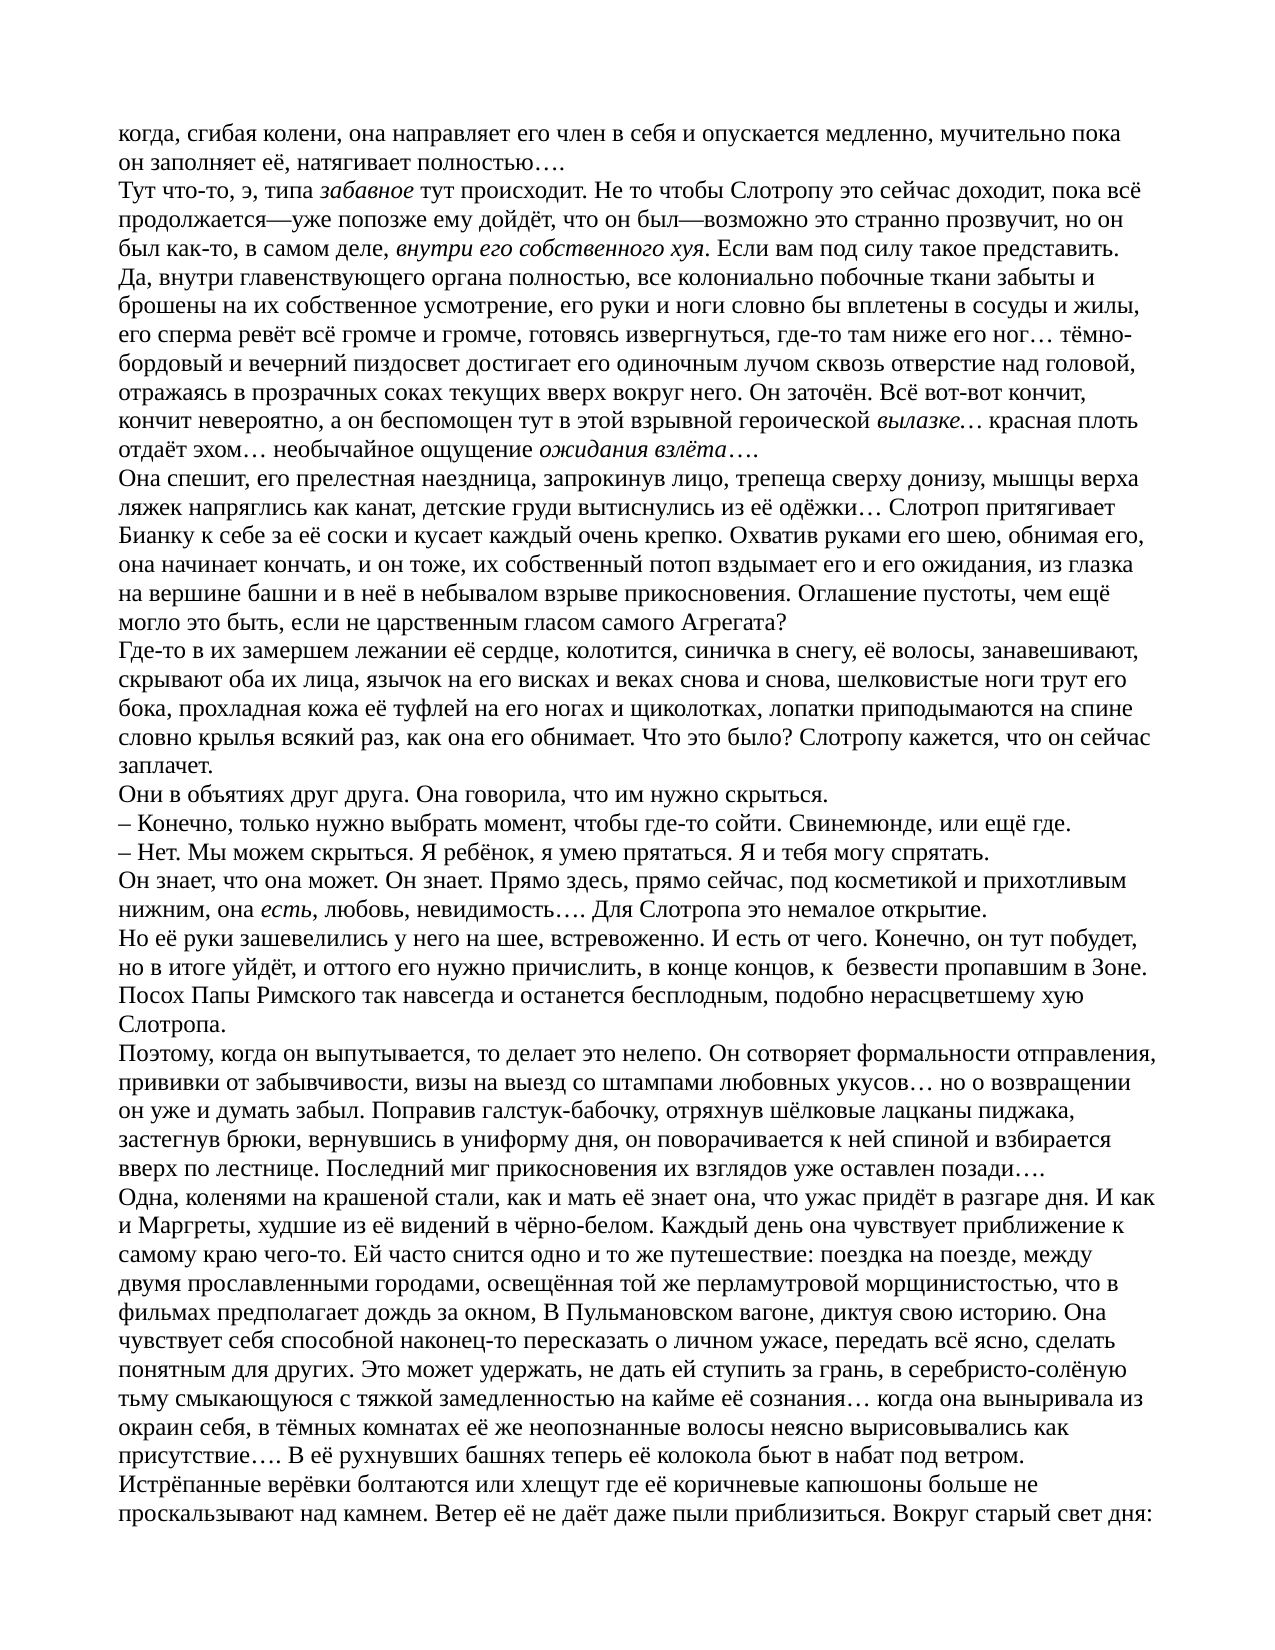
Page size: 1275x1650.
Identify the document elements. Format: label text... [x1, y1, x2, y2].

text – Конечно, только нужно выбрать момент, чтобы где-то сойти. Свинемюнде, или ещё где. [118, 808, 1157, 837]
text Они в объятиях друг друга. Она говорила, что им нужно скрыться. [118, 779, 1157, 808]
text Где-то в их замершем лежании её сердце, колотится, синичка в снегу, её волосы, занавешивают, скрывают оба их лица, язычок на его висках и веках снова и снова, шелковистые ноги трут его бока, прохладная кожа её туфлей на его ногах и щиколотках, лопатки приподымаются на спине словно крылья всякий раз, как она его обнимает. Что это было? Слотропу кажется, что он сейчас заплачет. [118, 636, 1157, 779]
text Но её руки зашевелились у него на шее, встревоженно. И есть от чего. Конечно, он тут побудет, но в итоге уйдёт, и оттого его нужно причислить, в конце концов, к безвести пропавшим в Зоне. Посох Папы Римского так навсегда и останется бесплодным, подобно нерасцветшему хую Слотропа. [118, 923, 1157, 1038]
text Одна, коленями на крашеной стали, как и мать её знает она, что ужас придёт в разгаре дня. И как и Маргреты, худшие из её видений в чёрно-белом. Каждый день она чувствует приближение к самому краю чего-то. Ей часто снится одно и то же путешествие: поездка на поезде, между двумя прославленными городами, освещённая той же перламутровой морщинистостью, что в фильмах предполагает дождь за окном, В Пульмановском вагоне, диктуя свою историю. Она чувствует себя способной наконец-то пересказать о личном ужасе, передать всё ясно, сделать понятным для других. Это может удержать, не дать ей ступить за грань, в серебристо-солёную тьму смыкающуюся с тяжкой замедленностью на кайме её сознания… когда она выныривала из окраин себя, в тёмных комнатах её же неопознанные волосы неясно вырисовывались как присутствие…. В её рухнувших башнях теперь её колокола бьют в набат под ветром. Истрёпанные верёвки болтаются или хлещут где её коричневые капюшоны больше не проскальзывают над камнем. Ветер её не даёт даже пыли приблизиться. Вокруг старый свет дня: [118, 1182, 1157, 1527]
text Поэтому, когда он выпутывается, то делает это нелепо. Он сотворяет формальности отправления, прививки от забывчивости, визы на выезд со штампами любовных укусов… но о возвращении он уже и думать забыл. Поправив галстук-бабочку, отряхнув шёлковые лацканы пиджака, застегнув брюки, вернувшись в униформу дня, он поворачивается к ней спиной и взбирается вверх по лестнице. Последний миг прикосновения их взглядов уже оставлен позади…. [118, 1038, 1157, 1182]
text Он знает, что она может. Он знает. Прямо здесь, прямо сейчас, под косметикой и прихотливым нижним, она есть, любовь, невидимость…. Для Слотропа это немалое открытие. [118, 866, 1157, 923]
text Она спешит, его прелестная наездница, запрокинув лицо, трепеща сверху донизу, мышцы верха ляжек напряглись как канат, детские груди вытиснулись из её одёжки… Слотроп притягивает Бианку к себе за её соски и кусает каждый очень крепко. Охватив руками его шею, обнимая его, она начинает кончать, и он тоже, их собственный потоп вздымает его и его ожидания, из глазка на вершине башни и в неё в небывалом взрыве прикосновения. Оглашение пустоты, чем ещё могло это быть, если не царственным гласом самого Агрегата? [118, 463, 1157, 636]
text Тут что-то, э, типа забавное тут происходит. Не то чтобы Слотропу это сейчас доходит, пока всё продолжается—уже попозже ему дойдёт, что он был—возможно это странно прозвучит, но он был как-то, в самом деле, внутри его собственного хуя. Если вам под силу такое представить. Да, внутри главенствующего органа полностью, все колониально побочные ткани забыты и брошены на их собственное усмотрение, его руки и ноги словно бы вплетены в сосуды и жилы, его сперма ревёт всё громче и громче, готовясь извергнуться, где-то там ниже его ног… тёмно-бордовый и вечерний пиздосвет достигает его одиночным лучом сквозь отверстие над головой, отражаясь в прозрачных соках текущих вверх вокруг него. Он заточён. Всё вот-вот кончит, кончит невероятно, а он беспомощен тут в этой взрывной героической вылазке… красная плоть отдаёт эхом… необычайное ощущение ожидания взлёта…. [118, 176, 1157, 463]
text когда, сгибая колени, она направляет его член в себя и опускается медленно, мучительно пока он заполняет её, натягивает полностью…. [118, 118, 1157, 176]
text – Нет. Мы можем скрыться. Я ребёнок, я умею прятаться. Я и тебя могу спрятать. [118, 837, 1157, 866]
